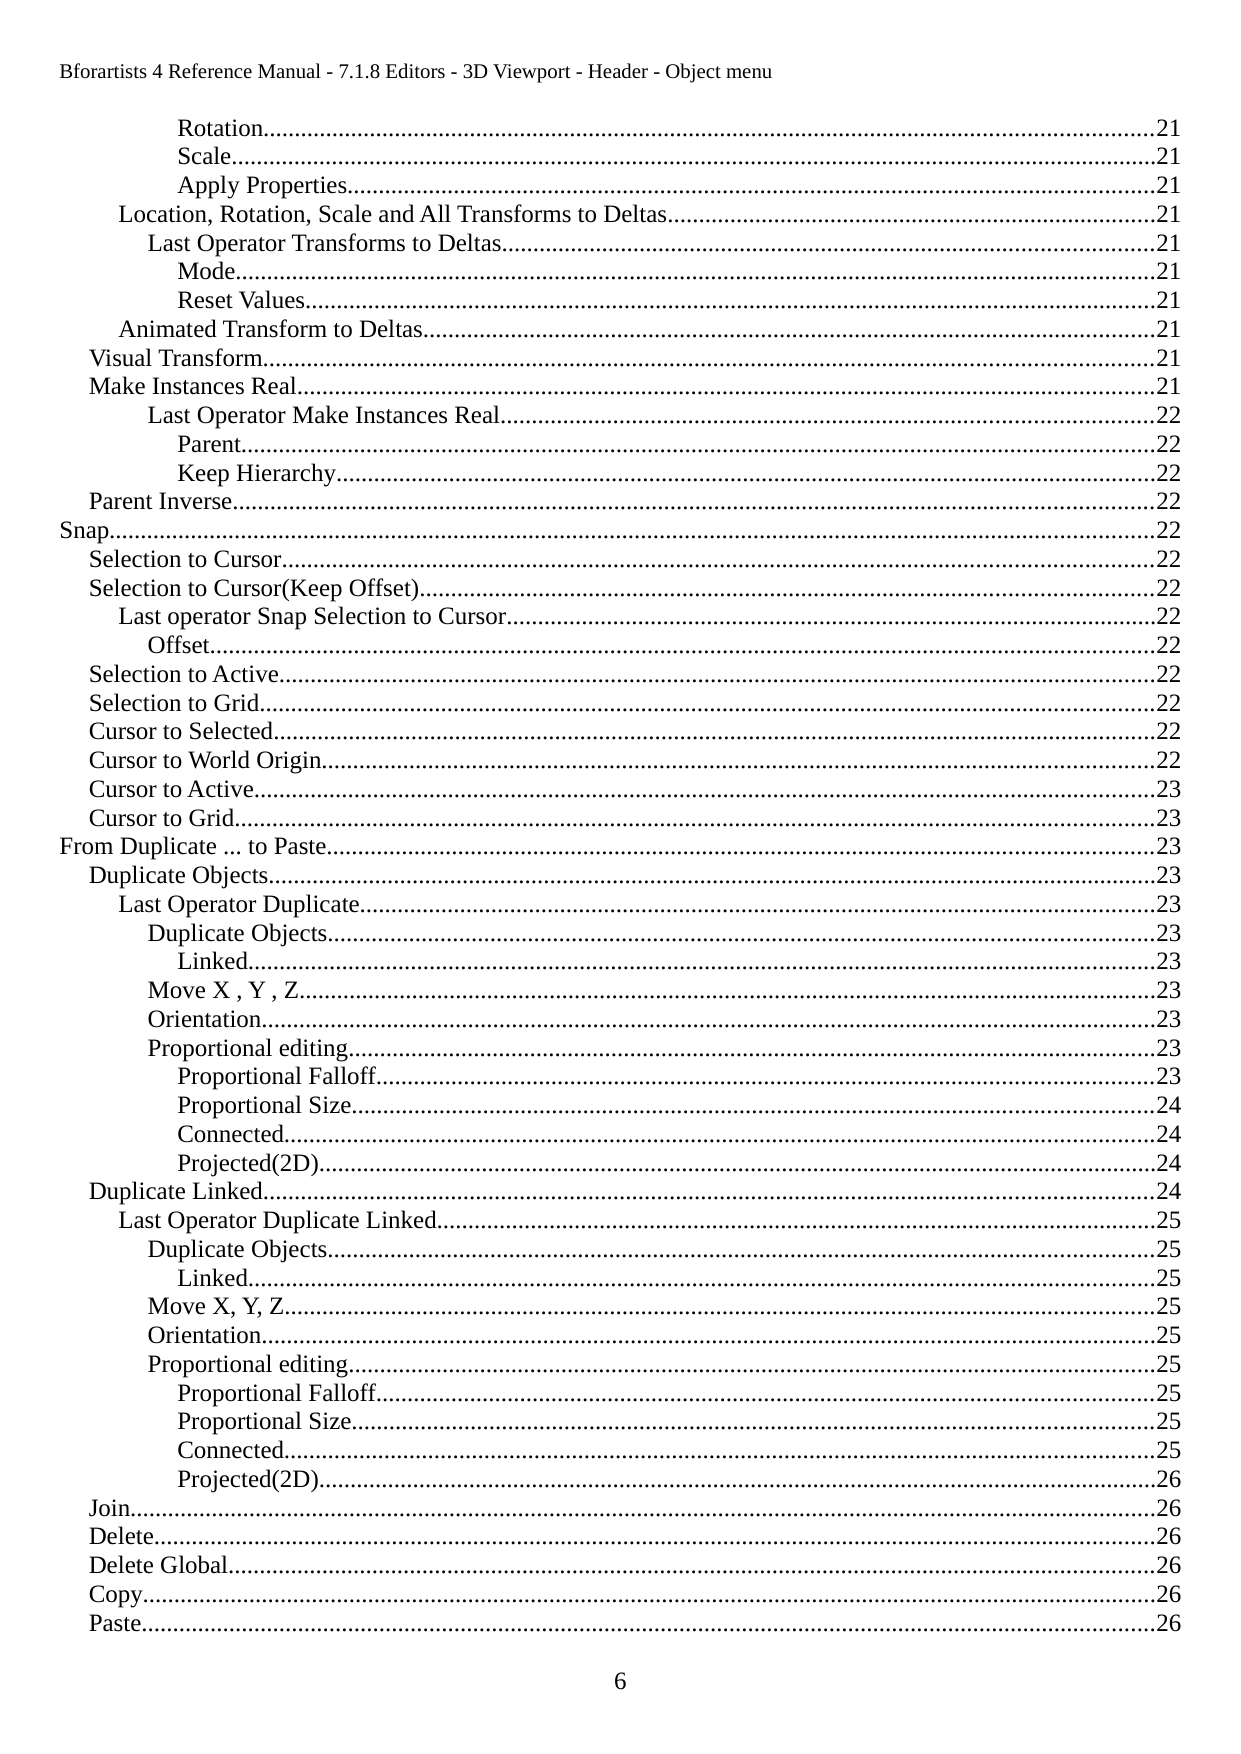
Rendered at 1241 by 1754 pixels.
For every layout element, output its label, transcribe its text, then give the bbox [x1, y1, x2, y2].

text Proportional Size 24 [177, 1090, 1181, 1119]
text Mode 21 [177, 256, 1181, 285]
text Paste 26 [88, 1608, 1181, 1636]
text Cursor to Selected 22 [88, 716, 1181, 745]
text Projected(2D) 26 [177, 1464, 1181, 1493]
text Delete Global 26 [88, 1550, 1181, 1579]
text Selection to Cursor 22 [88, 544, 1181, 573]
text Proportional editing 25 [147, 1349, 1181, 1378]
text Last Operator Duplicate Linked 25 [118, 1205, 1181, 1234]
text Parent Inverse 22 [88, 486, 1181, 515]
text Duplicate Linked 24 [88, 1176, 1181, 1205]
text Rotation 21 [177, 113, 1181, 141]
text Scale 21 [177, 141, 1181, 170]
text Parent 22 [177, 429, 1181, 458]
text Connected 25 [177, 1435, 1181, 1464]
text Projected(2D) 24 [177, 1148, 1181, 1176]
text Duplicate Objects 23 [88, 860, 1181, 889]
text Last Operator Make Instances Real 22 [147, 400, 1181, 429]
text Move X, Y, Z 25 [147, 1291, 1181, 1320]
text Last Operator Duplicate 23 [118, 889, 1181, 918]
text Move X , Y , Z 23 [147, 975, 1181, 1004]
text Cursor to World Origin 22 [88, 745, 1181, 774]
text From Duplicate ... to Paste 23 [59, 831, 1181, 860]
text Connected 24 [177, 1119, 1181, 1148]
text Visual Transform 21 [88, 343, 1181, 371]
text Proportional Size 25 [177, 1406, 1181, 1435]
text Selection to Active 22 [88, 659, 1181, 688]
text Orientation 25 [147, 1320, 1181, 1349]
text Cursor to Active 23 [88, 774, 1181, 803]
text Animated Transform to Deltas 21 [118, 314, 1181, 343]
text Make Instances Real 21 [88, 371, 1181, 400]
text Snap 22 [59, 515, 1181, 544]
text Keep Hierarchy 22 [177, 458, 1181, 486]
text Proportional editing 23 [147, 1033, 1181, 1061]
text Delete 26 [88, 1521, 1181, 1550]
text Duplicate Objects 23 [147, 918, 1181, 946]
text Apply Properties 21 [177, 170, 1181, 199]
text Linked 23 [177, 946, 1181, 975]
text Linked 25 [177, 1263, 1181, 1291]
text Last Operator Transforms to Deltas 21 [147, 228, 1181, 256]
text Proportional Falloff 23 [177, 1061, 1181, 1090]
text Location, Rotation, Scale and All Transforms to Deltas 21 [118, 199, 1181, 228]
text Orientation 23 [147, 1004, 1181, 1033]
text Copy 26 [88, 1579, 1181, 1608]
text Selection to Cursor(Keep Offset) 22 [88, 573, 1181, 601]
text Selection to Grid 22 [88, 688, 1181, 716]
text Last operator Snap Selection to Cursor 22 [118, 601, 1181, 630]
text Proportional Falloff 25 [177, 1378, 1181, 1406]
text Reset Values 21 [177, 285, 1181, 314]
text Join 26 [88, 1493, 1181, 1521]
text Cursor to Grid 23 [88, 803, 1181, 831]
text Offset 22 [147, 630, 1181, 659]
text Duplicate Objects 25 [147, 1234, 1181, 1263]
